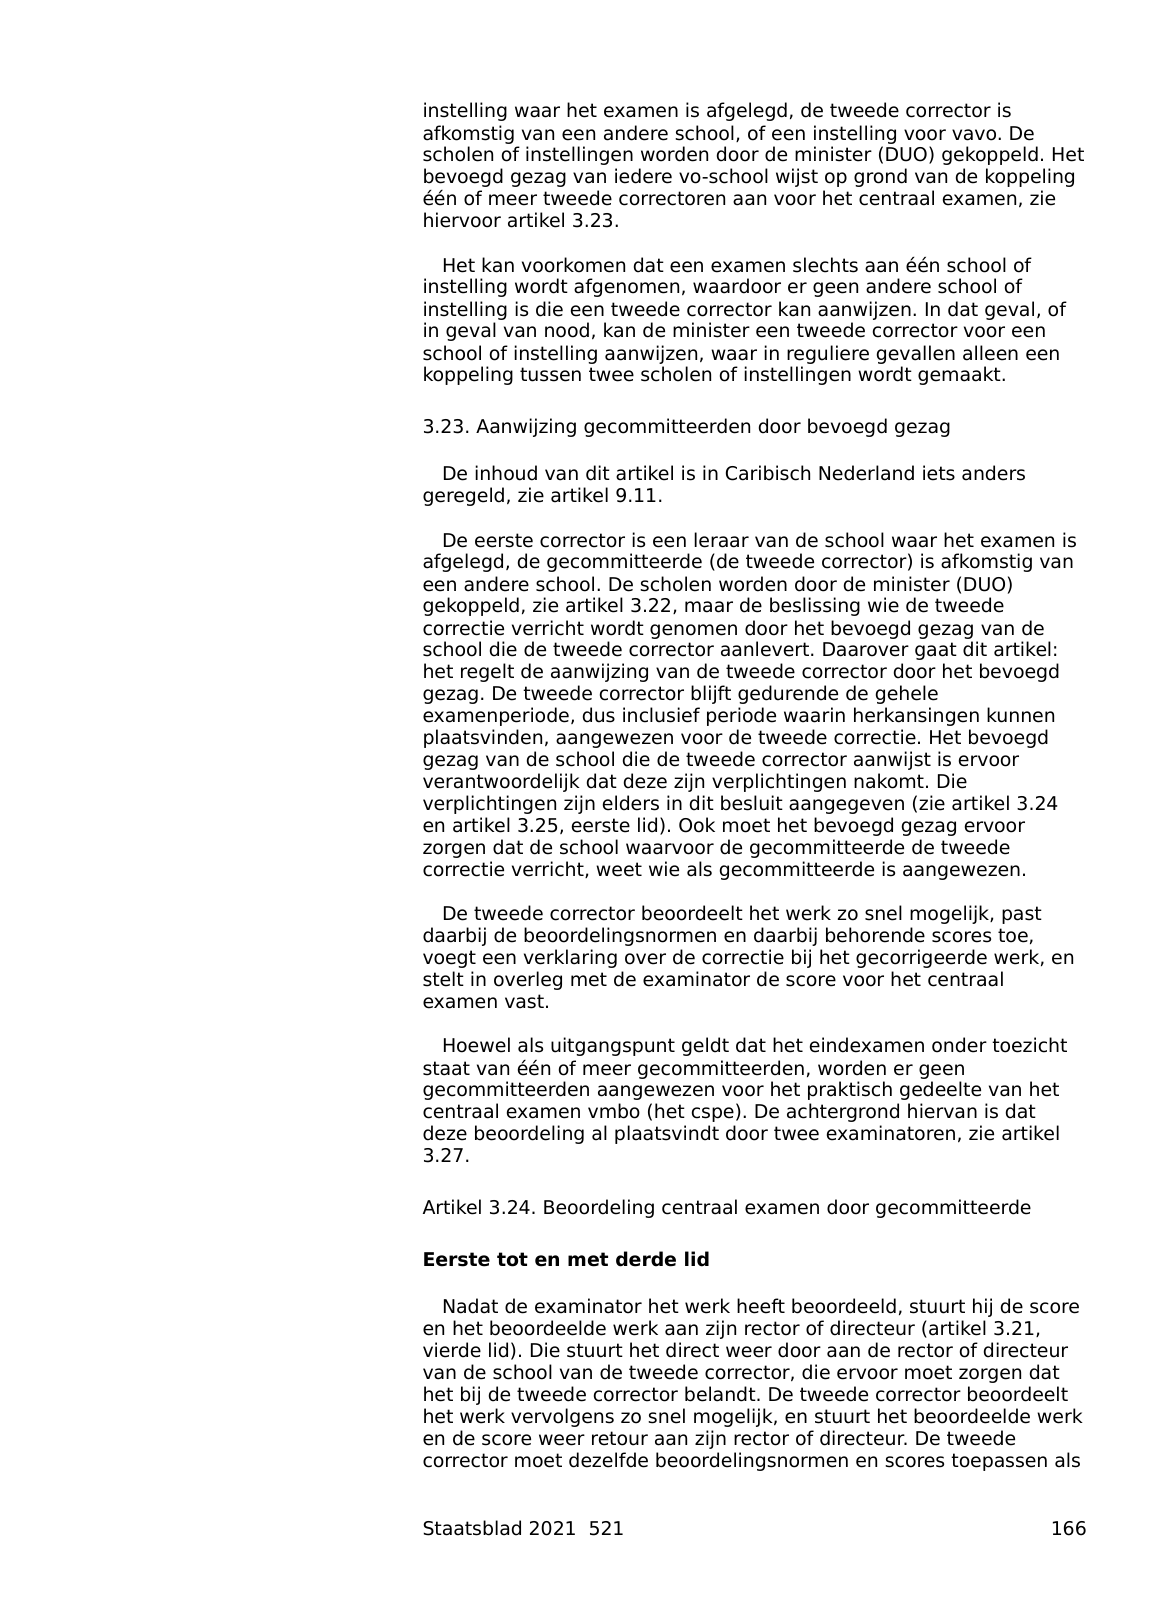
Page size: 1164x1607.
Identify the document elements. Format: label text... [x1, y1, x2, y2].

text Hoewel als uitgangspunt geldt dat het eindexamen onder toezicht staat van één of meer gecommitteerden, worden er geen gecommitteerden aangewezen voor het praktisch gedeelte van het centraal examen vmbo (het cspe). De achtergrond hiervan is dat deze beoordeling al plaatsvindt door twee examinatoren, zie artikel 3.27. [422, 1035, 1087, 1167]
subtitle Eerste tot en met derde lid [422, 1249, 1087, 1271]
subtitle 3.23. Aanwijzing gecommitteerden door bevoegd gezag [422, 416, 1087, 438]
subtitle Artikel 3.24. Beoordeling centraal examen door gecommitteerde [422, 1197, 1087, 1219]
text De tweede corrector beoordeelt het werk zo snel mogelijk, past daarbij de beoordelingsnormen en daarbij behorende scores toe, voegt een verklaring over de correctie bij het gecorrigeerde werk, en stelt in overleg met de examinator de score voor het centraal examen vast. [422, 903, 1087, 1013]
text instelling waar het examen is afgelegd, de tweede corrector is afkomstig van een andere school, of een instelling voor vavo. De scholen of instellingen worden door de minister (DUO) gekoppeld. Het bevoegd gezag van iedere vo-school wijst op grond van de koppeling één of meer tweede correctoren aan voor het centraal examen, zie hiervoor artikel 3.23. [422, 100, 1087, 232]
text Nadat de examinator het werk heeft beoordeeld, stuurt hij de score en het beoordeelde werk aan zijn rector of directeur (artikel 3.21, vierde lid). Die stuurt het direct weer door aan de rector of directeur van de school van de tweede corrector, die ervoor moet zorgen dat het bij de tweede corrector belandt. De tweede corrector beoordeelt het werk vervolgens zo snel mogelijk, en stuurt het beoordeelde werk en de score weer retour aan zijn rector of directeur. De tweede corrector moet dezelfde beoordelingsnormen en scores toepassen als [422, 1296, 1087, 1472]
text De inhoud van dit artikel is in Caribisch Nederland iets anders geregeld, zie artikel 9.11. [422, 463, 1087, 507]
text Het kan voorkomen dat een examen slechts aan één school of instelling wordt afgenomen, waardoor er geen andere school of instelling is die een tweede corrector kan aanwijzen. In dat geval, of in geval van nood, kan de minister een tweede corrector voor een school of instelling aanwijzen, waar in reguliere gevallen alleen een koppeling tussen twee scholen of instellingen wordt gemaakt. [422, 254, 1087, 386]
text De eerste corrector is een leraar van de school waar het examen is afgelegd, de gecommitteerde (de tweede corrector) is afkomstig van een andere school. De scholen worden door de minister (DUO) gekoppeld, zie artikel 3.22, maar de beslissing wie de tweede correctie verricht wordt genomen door het bevoegd gezag van de school die de tweede corrector aanlevert. Daarover gaat dit artikel: het regelt de aanwijzing van de tweede corrector door het bevoegd gezag. De tweede corrector blijft gedurende de gehele examenperiode, dus inclusief periode waarin herkansingen kunnen plaatsvinden, aangewezen voor de tweede correctie. Het bevoegd gezag van de school die de tweede corrector aanwijst is ervoor verantwoordelijk dat deze zijn verplichtingen nakomt. Die verplichtingen zijn elders in dit besluit aangegeven (zie artikel 3.24 en artikel 3.25, eerste lid). Ook moet het bevoegd gezag ervoor zorgen dat de school waarvoor de gecommitteerde de tweede correctie verricht, weet wie als gecommitteerde is aangewezen. [422, 529, 1087, 881]
